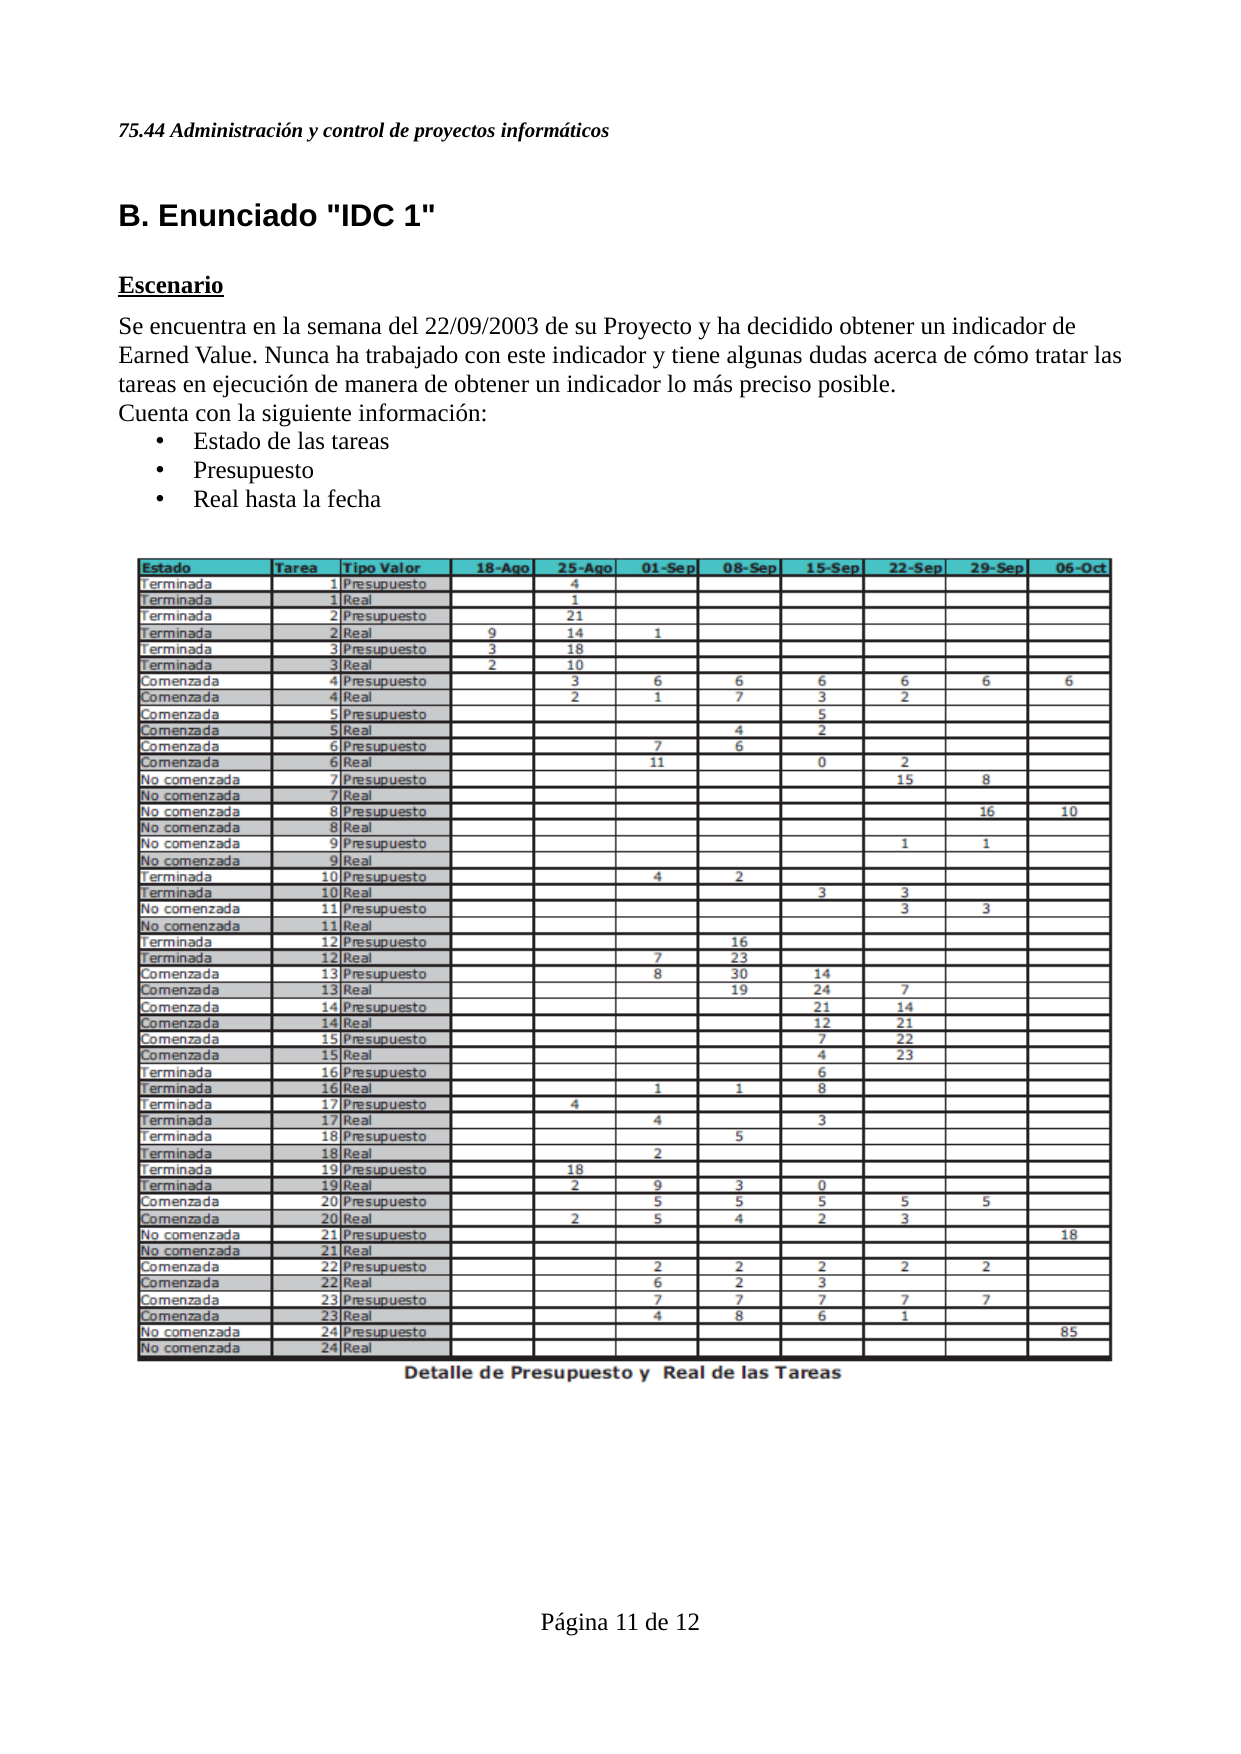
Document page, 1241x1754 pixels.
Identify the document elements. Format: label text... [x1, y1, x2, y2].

list Estado de las tareas [156, 426, 1122, 455]
text Se encuentra en la semana del 22/09/2003 de su Proyecto y ha decidido obtener un indicador de Earned Value. Nunca ha trabajado con este indicador y tiene algunas dudas acerca de cómo tratar las tareas en ejecución de manera de obtener un indicador lo más preciso posible. [118, 311, 1122, 398]
text Escenario [118, 270, 1122, 299]
text Cuenta con la siguiente información: [118, 398, 1122, 426]
list Real hasta la fecha [156, 484, 1122, 513]
list Presupuesto [156, 455, 1122, 484]
subtitle B. Enunciado "IDC 1" [118, 197, 1122, 233]
picture [108, 541, 1133, 1389]
